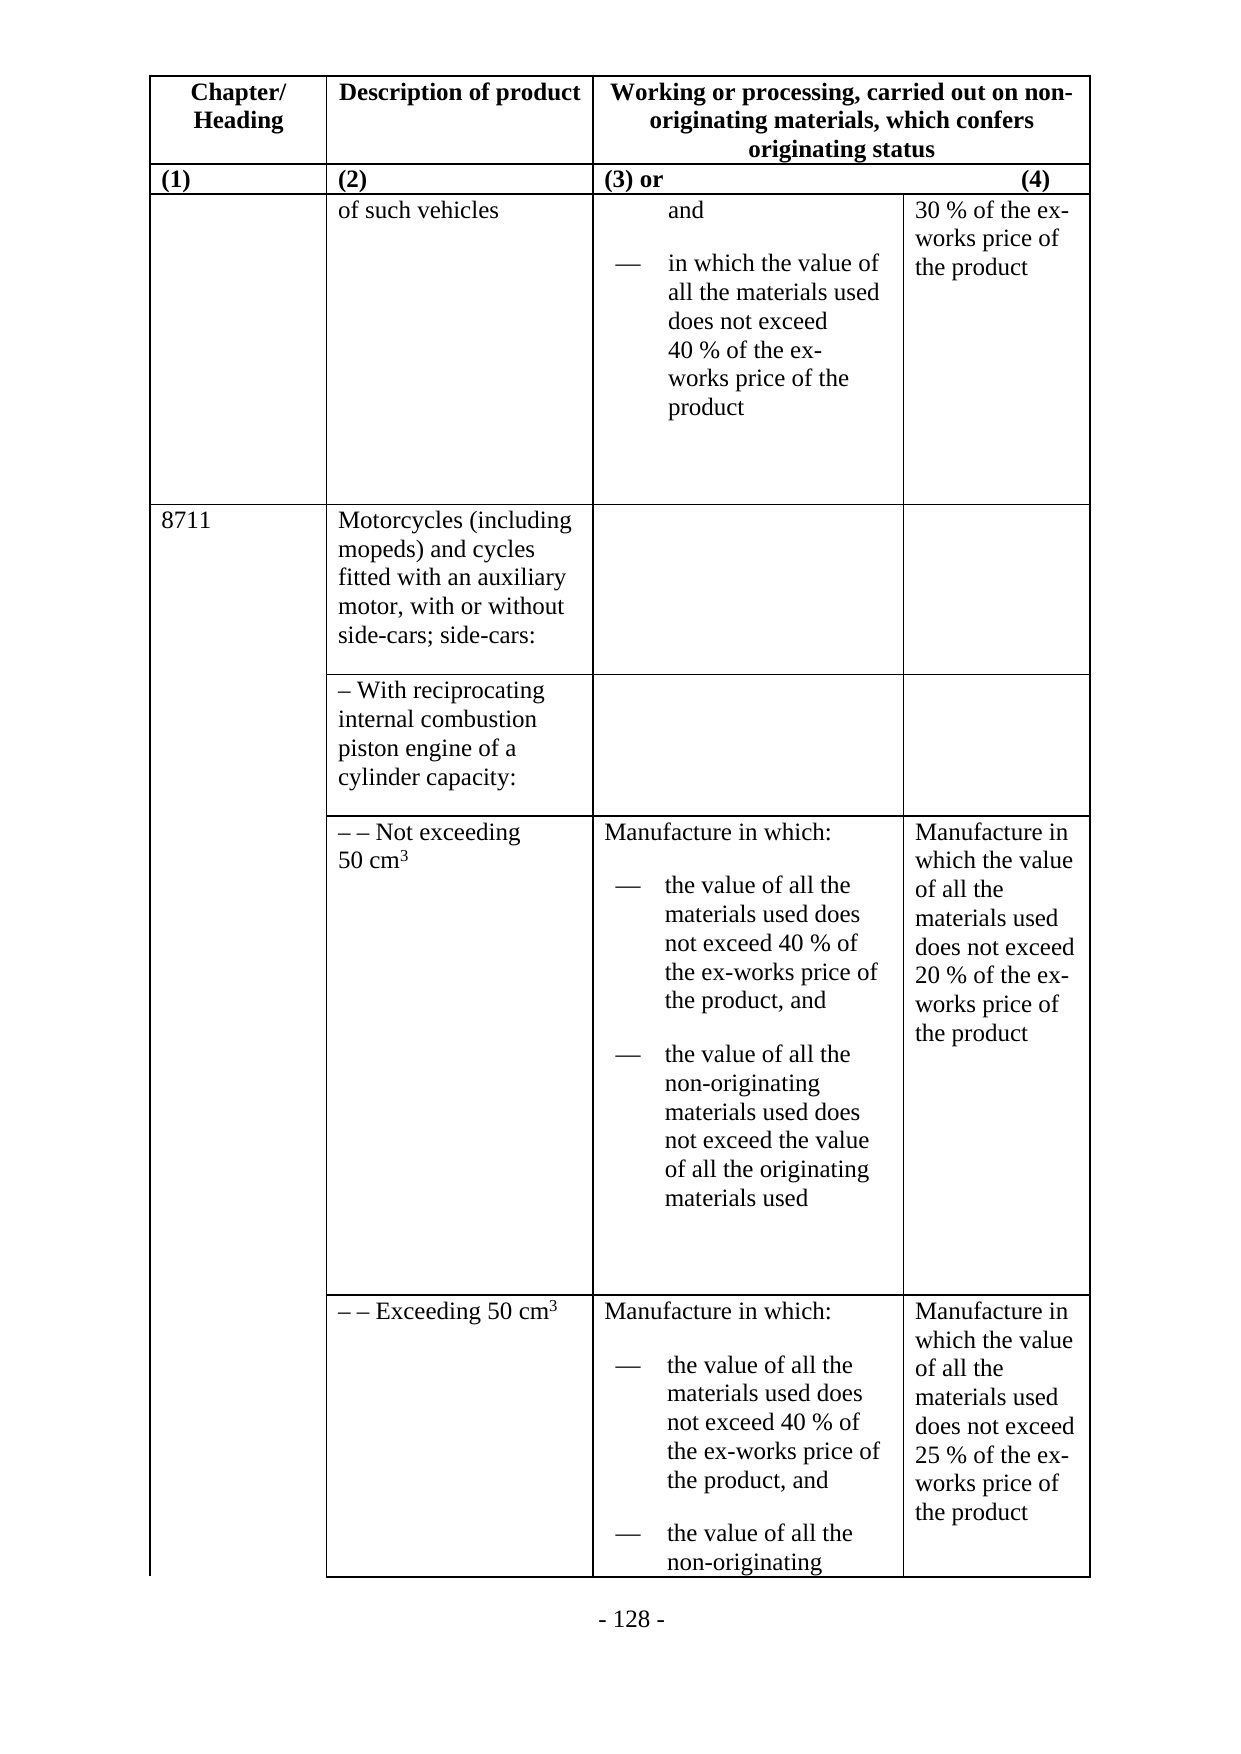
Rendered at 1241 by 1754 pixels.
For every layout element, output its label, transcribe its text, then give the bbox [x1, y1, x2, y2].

table_cell Manufacture in which the value of all the materials used does not exceed 25 % of the ex-works price of the product [904, 1296, 1089, 1576]
table_cell the value of all the non-originating materials used does not exceed the value of all the originating materials used [653, 1039, 892, 1237]
table_cell [151, 1294, 326, 1576]
table_cell [594, 195, 903, 503]
table_header — [604, 871, 653, 1039]
table_cell 30 % of the ex-works price of the product [904, 195, 1089, 503]
table_cell (2) [327, 165, 592, 193]
table_cell (3) or (4) [594, 165, 1089, 193]
table_header the value of all the materials used does not exceed 40 % of the ex-works price of the product, and [653, 871, 892, 1039]
table_cell [594, 675, 903, 815]
table_header and [657, 195, 892, 248]
table_cell the value of all the non-originating [656, 1519, 892, 1576]
table_cell 8711 [151, 505, 326, 674]
table_cell in which the value of all the materials used does not exceed 40 % of the ex-works price of the product [657, 249, 892, 446]
table_cell – – Exceeding 50 cm3 [327, 1296, 592, 1576]
table_cell [594, 505, 903, 674]
table_cell (1) [151, 165, 326, 193]
table_cell [904, 505, 1089, 674]
table_cell Manufacture in which: [594, 1296, 903, 1576]
table_cell [151, 195, 326, 503]
table_header — [604, 1350, 656, 1518]
table_cell Motorcycles (including mopeds) and cycles fitted with an auxiliary motor, with or without side-cars; side-cars: [327, 505, 592, 674]
table_header [604, 195, 657, 248]
table_header Description of product [327, 77, 592, 163]
table_cell — [604, 249, 657, 446]
table_cell Manufacture in which the value of all the materials used does not exceed 20 % of the ex-works price of the product [904, 817, 1089, 1294]
table_cell – – Not exceeding 50 cm3 [327, 817, 592, 1294]
table_header the value of all the materials used does not exceed 40 % of the ex-works price of the product, and [656, 1350, 892, 1518]
table_cell [151, 815, 326, 1294]
table_cell — [604, 1039, 653, 1237]
table_cell – With reciprocating internal combustion piston engine of a cylinder capacity: [327, 675, 592, 815]
table_header Working or processing, carried out on non-originating materials, which confers originating status [594, 77, 1089, 163]
table_cell [904, 675, 1089, 815]
table_cell — [604, 1519, 656, 1576]
table_cell [151, 674, 326, 815]
table_header Chapter/Heading [151, 77, 326, 163]
table_cell Manufacture in which: [594, 817, 903, 1294]
table_cell of such vehicles [327, 195, 592, 503]
